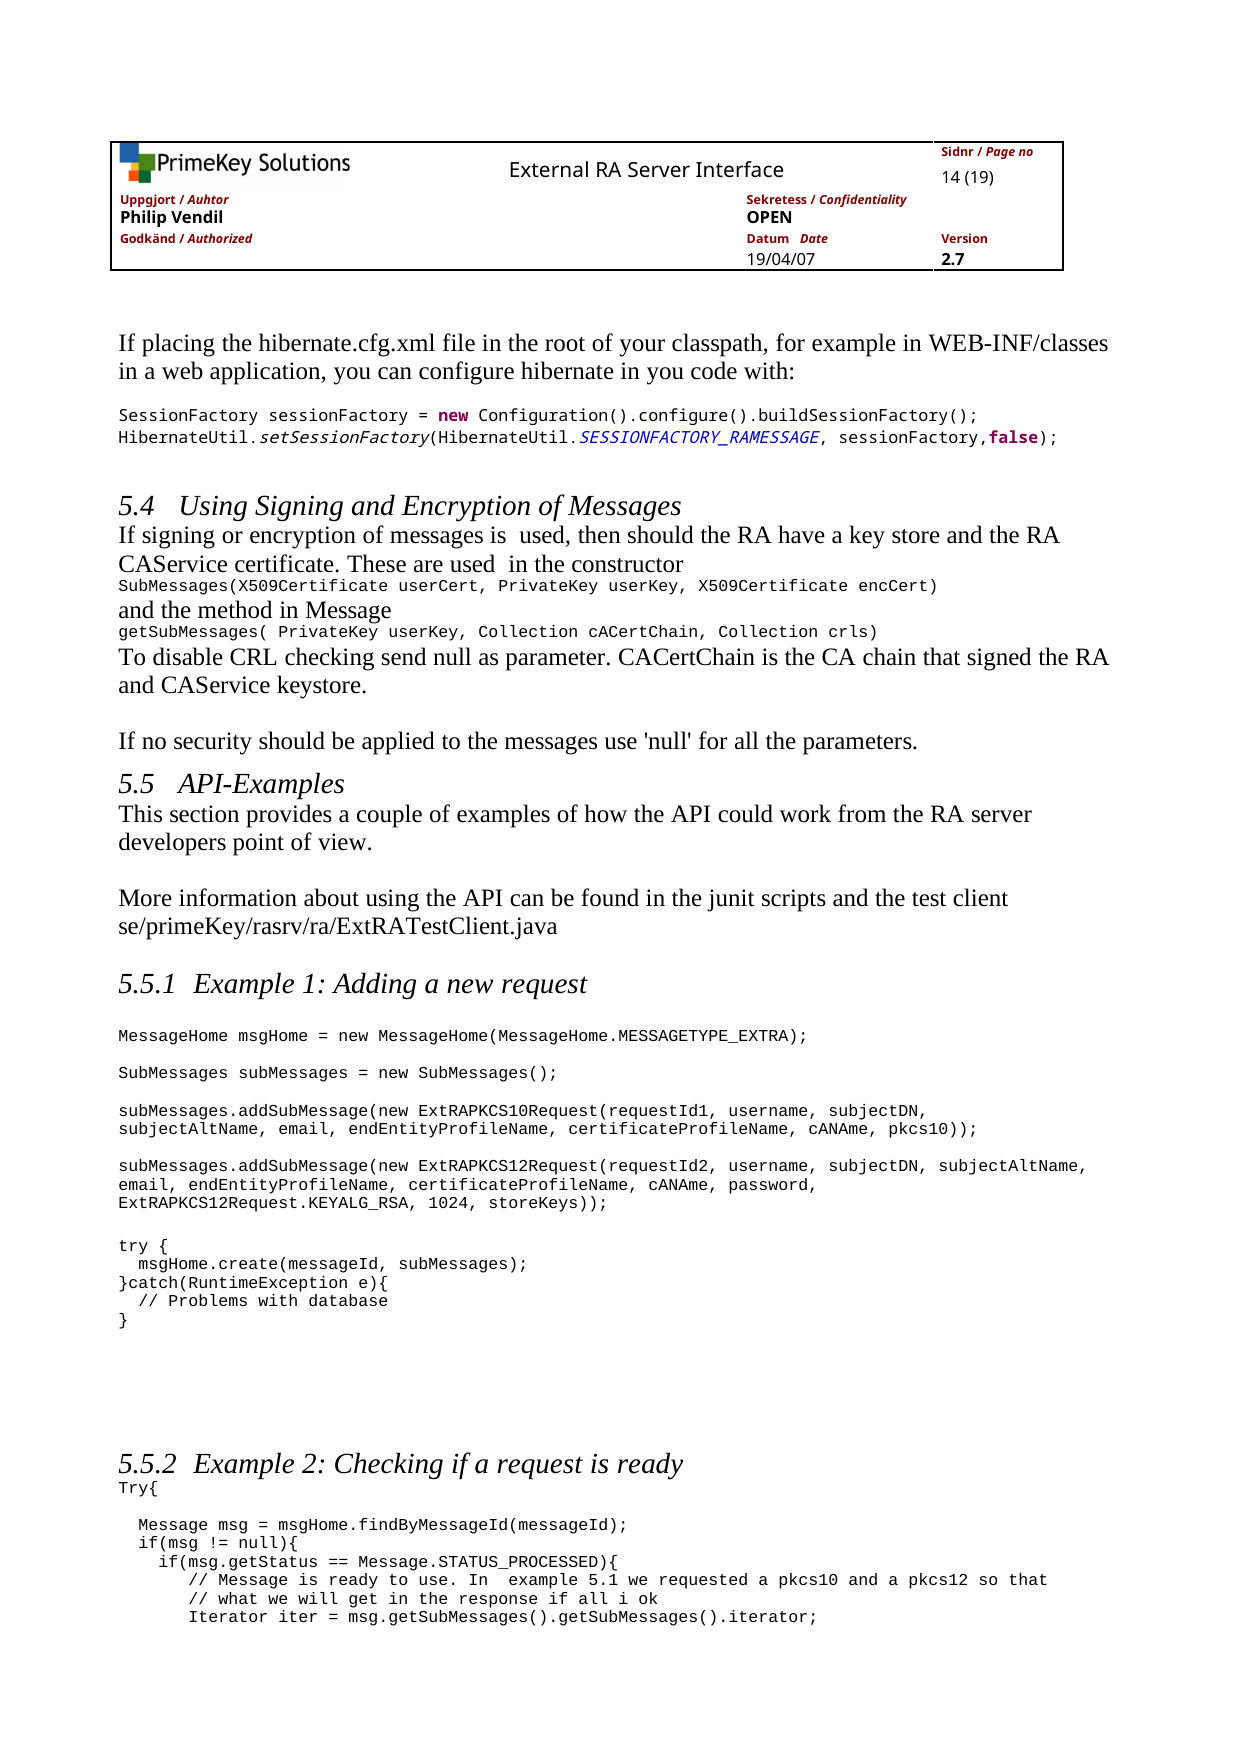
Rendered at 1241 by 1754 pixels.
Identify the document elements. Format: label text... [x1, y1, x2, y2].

text HibernateUtil.setSessionFactory(HibernateUtil.SESSIONFACTORY_RAMESSAGE, sessionFactory,false); [118, 426, 1122, 448]
text } [118, 1312, 1122, 1330]
text }catch(RuntimeException e){ [118, 1275, 1122, 1293]
text SubMessages subMessages = new SubMessages(); [118, 1065, 1122, 1084]
text To disable CRL checking send null as parameter. CACertChain is the CA chain that signed the RA and CAService keystore. [118, 643, 1122, 699]
text Iterator iter = msg.getSubMessages().getSubMessages().iterator; [118, 1609, 1122, 1628]
text // Problems with database [118, 1293, 1122, 1312]
text If signing or encryption of messages is used, then should the RA have a key store and the RA CAService certificate. These are used in the constructor [118, 521, 1122, 577]
text If placing the hibernate.cfg.xml file in the root of your classpath, for example in WEB-INF/classes in a web application, you can configure hibernate in you code with: [118, 329, 1122, 385]
text More information about using the API can be found in the junit scripts and the test client se/primeKey/rasrv/ra/ExtRATestClient.java [118, 884, 1122, 940]
text Message msg = msgHome.findByMessageId(messageId); [118, 1517, 1122, 1535]
text msgHome.create(messageId, subMessages); [118, 1256, 1122, 1275]
text Try{ [118, 1479, 1122, 1498]
text try { [118, 1238, 1122, 1256]
text if(msg != null){ [118, 1535, 1122, 1554]
text SubMessages(X509Certificate userCert, PrivateKey userKey, X509Certificate encCert) [118, 577, 1122, 596]
text and the method in Message [118, 596, 1122, 624]
text subMessages.addSubMessage(new ExtRAPKCS10Request(requestId1, username, subjectDN, subjectAltName, email, endEntityProfileName, certificateProfileName, cANAme, pkcs10)); [118, 1102, 1122, 1139]
text // Message is ready to use. In example 5.1 we requested a pkcs10 and a pkcs12 so that [118, 1572, 1122, 1591]
text MessageHome msgHome = new MessageHome(MessageHome.MESSAGETYPE_EXTRA); [118, 1028, 1122, 1047]
text // what we will get in the response if all i ok [118, 1591, 1122, 1609]
text This section provides a couple of examples of how the API could work from the RA server developers point of view. [118, 800, 1122, 856]
text if(msg.getStatus == Message.STATUS_PROCESSED){ [118, 1554, 1122, 1572]
subtitle Example 2: Checking if a request is ready [118, 1447, 1122, 1479]
subtitle Using Signing and Encryption of Messages [118, 489, 1122, 521]
text subMessages.addSubMessage(new ExtRAPKCS12Request(requestId2, username, subjectDN, subjectAltName, email, endEntityProfileName, certificateProfileName, cANAme, password, ExtRAPKCS12Request.KEYALG_RSA, 1024, storeKeys)); [118, 1158, 1122, 1214]
subtitle Example 1: Adding a new request [118, 968, 1122, 1000]
text SessionFactory sessionFactory = new Configuration().configure().buildSessionFactory(); [118, 403, 1122, 426]
text If no security should be applied to the messages use 'null' for all the parameters. [118, 727, 1122, 755]
text getSubMessages( PrivateKey userKey, Collection cACertChain, Collection crls) [118, 624, 1122, 643]
subtitle API-Examples [118, 767, 1122, 800]
